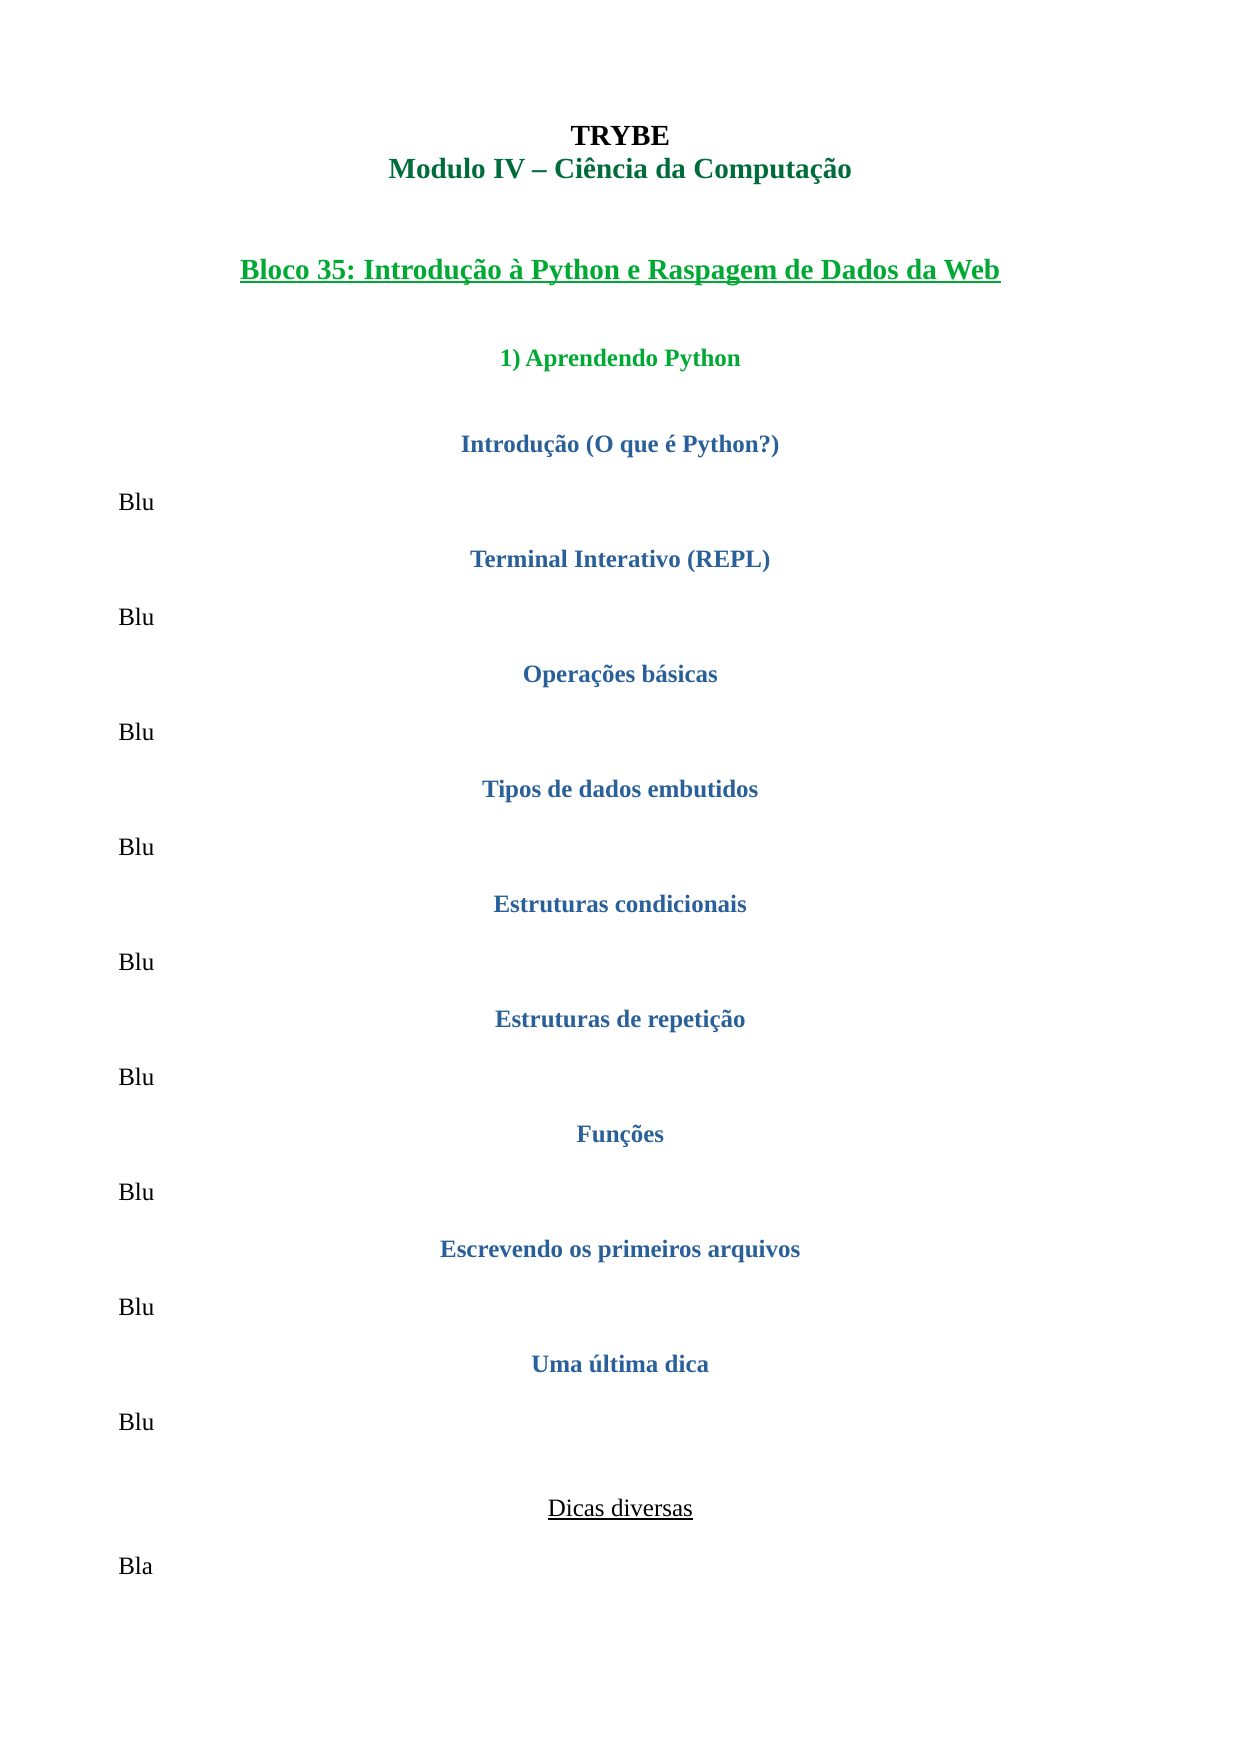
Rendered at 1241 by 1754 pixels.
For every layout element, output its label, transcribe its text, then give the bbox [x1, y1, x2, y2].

text 1) Aprendendo Python [118, 343, 1122, 372]
text Tipos de dados embutidos [118, 774, 1122, 803]
text Blu [118, 602, 1122, 631]
text Blu [118, 1292, 1122, 1321]
text Bla [118, 1551, 1122, 1579]
text Blu [118, 832, 1122, 861]
text Blu [118, 1062, 1122, 1091]
text Escrevendo os primeiros arquivos [118, 1234, 1122, 1263]
text Blu [118, 947, 1122, 976]
text Blu [118, 1407, 1122, 1436]
text Blu [118, 717, 1122, 746]
text Introdução (O que é Python?) [118, 429, 1122, 458]
text Blu [118, 1177, 1122, 1206]
text Dicas diversas [118, 1493, 1122, 1522]
text Uma última dica [118, 1349, 1122, 1378]
text Blu [118, 487, 1122, 516]
text Terminal Interativo (REPL) [118, 544, 1122, 573]
text Funções [118, 1119, 1122, 1148]
text TRYBE [118, 118, 1122, 152]
text Estruturas de repetição [118, 1004, 1122, 1033]
text Operações básicas [118, 659, 1122, 688]
text Estruturas condicionais [118, 889, 1122, 918]
text Modulo IV – Ciência da Computação [118, 152, 1122, 185]
text Bloco 35: Introdução à Python e Raspagem de Dados da Web [118, 252, 1122, 286]
